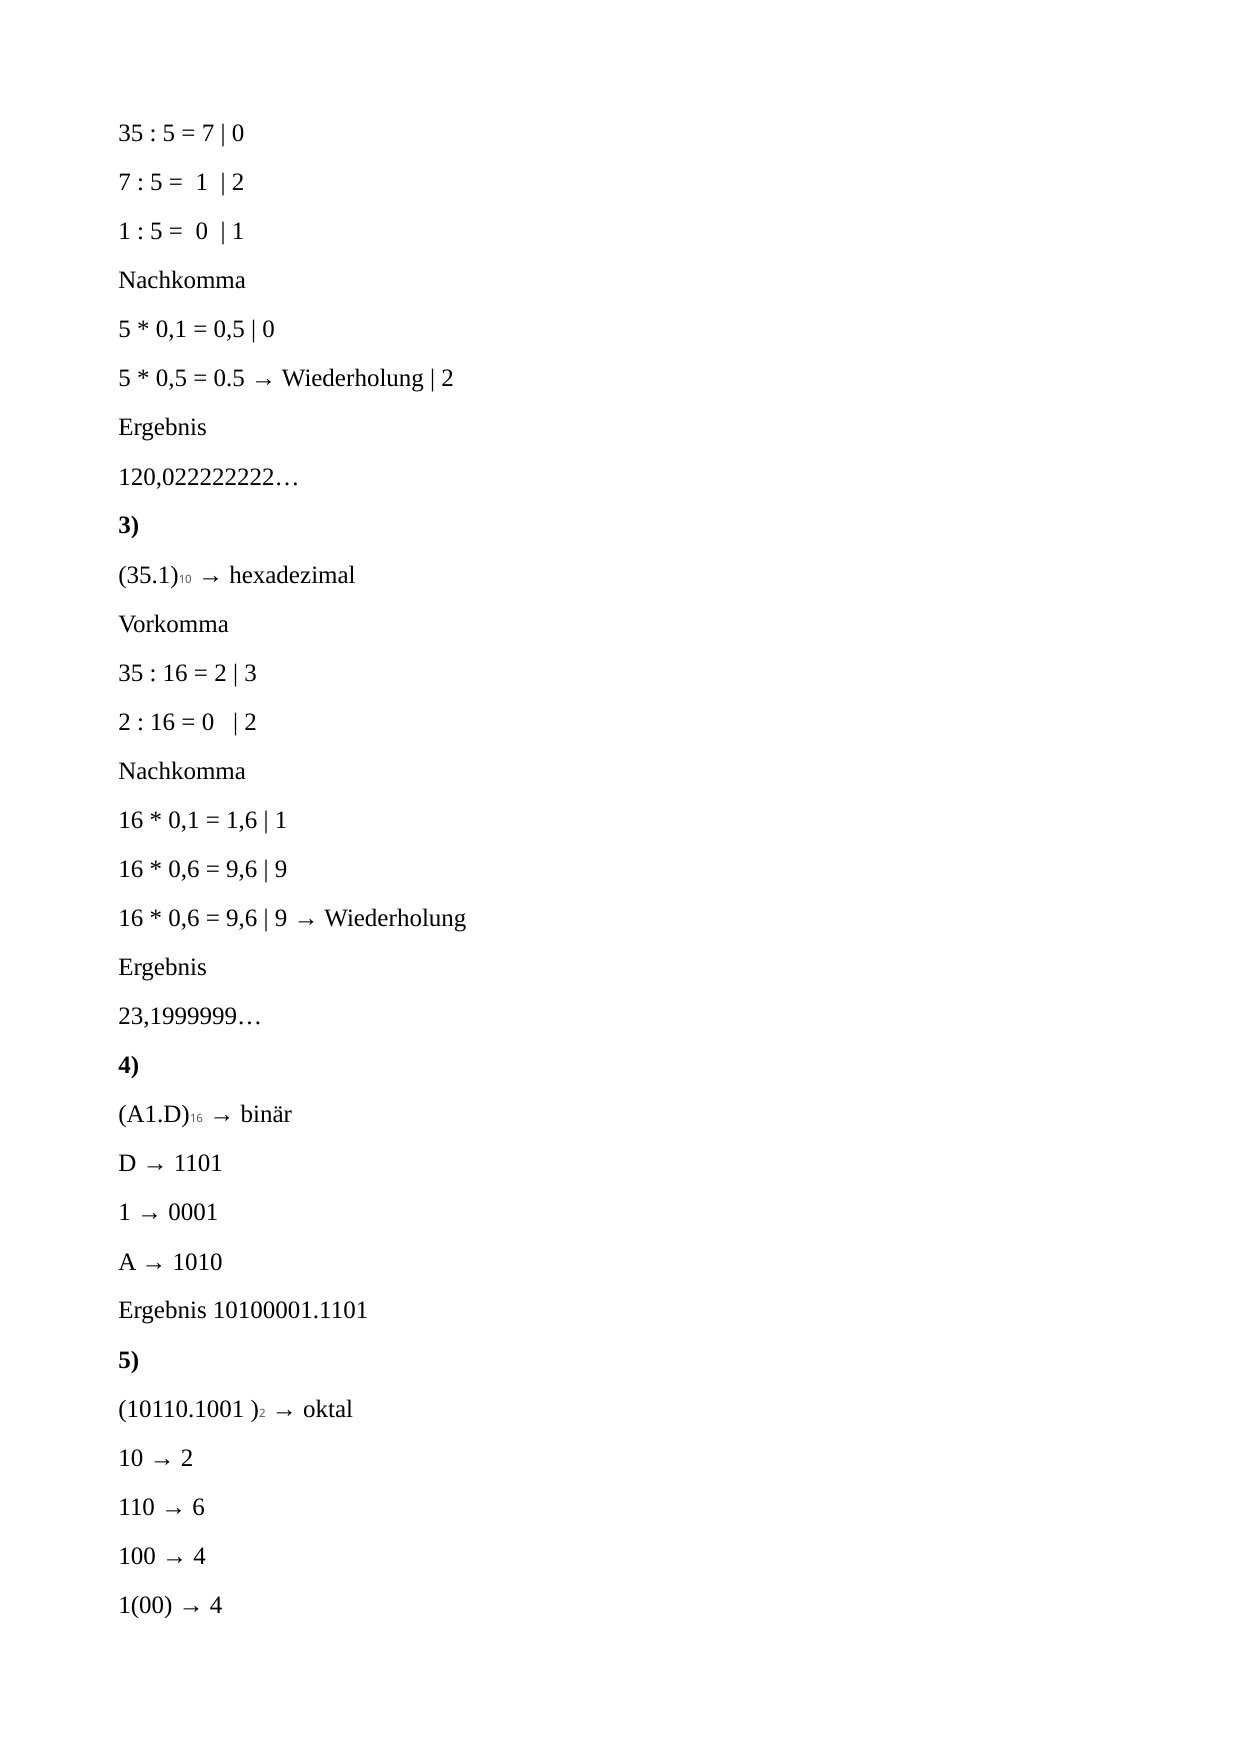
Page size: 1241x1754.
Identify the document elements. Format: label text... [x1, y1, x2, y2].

text 16 * 0,6 = 9,6 | 9 [118, 854, 1122, 883]
text Ergebnis [118, 412, 1122, 441]
text Nachkomma [118, 756, 1122, 785]
text 5 * 0,1 = 0,5 | 0 [118, 314, 1122, 343]
text 2 : 16 = 0 | 2 [118, 707, 1122, 736]
text 1 : 5 = 0 | 1 [118, 216, 1122, 245]
text 16 * 0,6 = 9,6 | 9 → Wiederholung [118, 903, 1122, 932]
text 3) [118, 511, 1122, 539]
text Ergebnis 10100001.1101 [118, 1296, 1122, 1324]
text 7 : 5 = 1 | 2 [118, 167, 1122, 196]
text D → 1101 [118, 1148, 1122, 1177]
text Ergebnis [118, 952, 1122, 981]
text (10110.1001 )2 → oktal [118, 1394, 1122, 1422]
text A → 1010 [118, 1247, 1122, 1275]
text 35 : 5 = 7 | 0 [118, 118, 1122, 147]
text Nachkomma [118, 265, 1122, 294]
text 120,022222222… [118, 462, 1122, 490]
text 23,1999999… [118, 1001, 1122, 1030]
text Vorkomma [118, 609, 1122, 637]
text 1 → 0001 [118, 1197, 1122, 1226]
text 100 → 4 [118, 1541, 1122, 1570]
text 4) [118, 1050, 1122, 1079]
text (A1.D)16 → binär [118, 1099, 1122, 1128]
text 5) [118, 1345, 1122, 1373]
text 110 → 6 [118, 1492, 1122, 1521]
text 1(00) → 4 [118, 1590, 1122, 1619]
text 5 * 0,5 = 0.5 → Wiederholung | 2 [118, 363, 1122, 392]
text 35 : 16 = 2 | 3 [118, 658, 1122, 687]
text (35.1)10 → hexadezimal [118, 560, 1122, 588]
text 10 → 2 [118, 1443, 1122, 1472]
text 16 * 0,1 = 1,6 | 1 [118, 805, 1122, 834]
